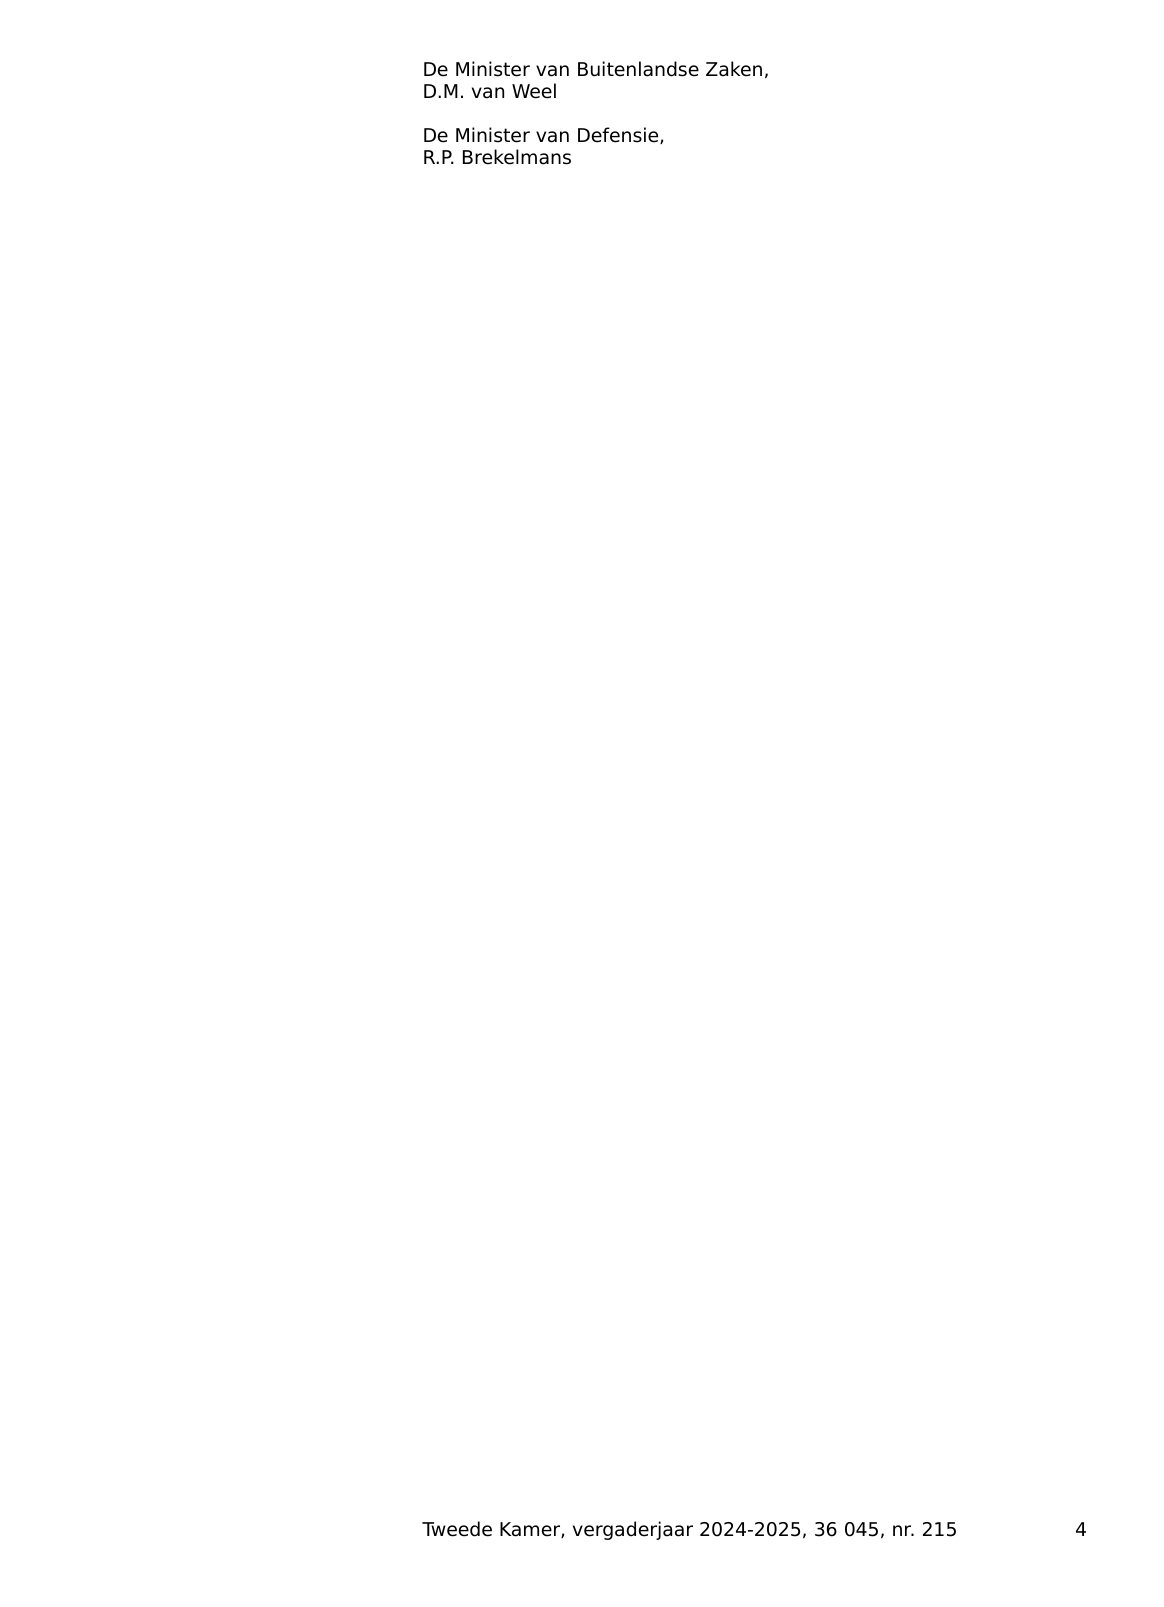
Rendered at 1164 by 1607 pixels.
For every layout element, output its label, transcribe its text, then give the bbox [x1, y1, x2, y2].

text De Minister van Buitenlandse Zaken, D.M. van Weel [422, 59, 1087, 103]
text De Minister van Defensie, R.P. Brekelmans [422, 125, 1087, 169]
